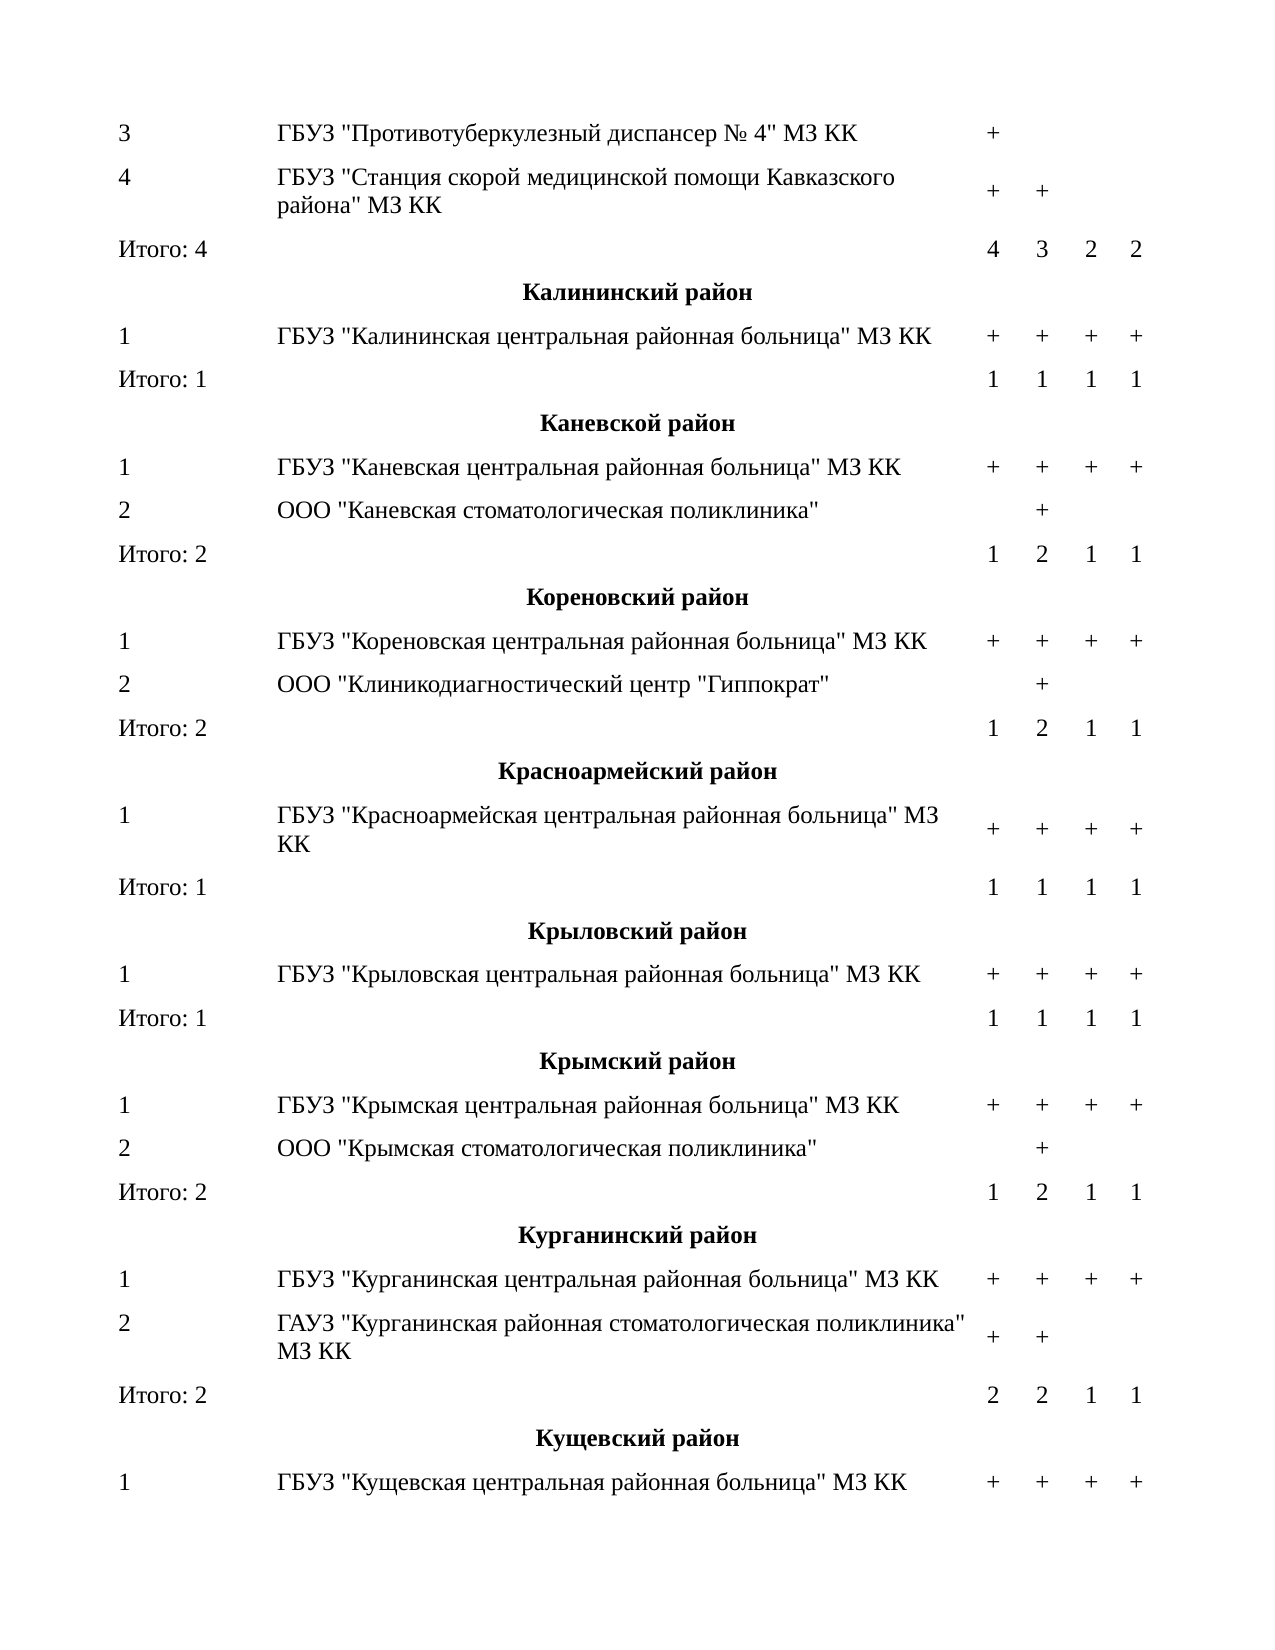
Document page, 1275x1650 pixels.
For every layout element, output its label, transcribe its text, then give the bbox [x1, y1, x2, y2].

table_cell 1 [1116, 365, 1157, 408]
table_cell Итого: 2 [118, 713, 969, 756]
table_cell + [1116, 1090, 1157, 1133]
table_cell + [1067, 800, 1116, 872]
table_cell ГБУЗ "Кущевская центральная районная больница" МЗ КК [277, 1467, 969, 1511]
table_cell Калининский район [118, 278, 1157, 321]
table_cell 1 [969, 365, 1018, 408]
table_cell Крыловский район [118, 916, 1157, 959]
table_cell + [969, 162, 1018, 234]
table_cell + [969, 1308, 1018, 1380]
table_cell 1 [969, 1177, 1018, 1221]
table_cell [969, 669, 1018, 713]
table_cell [1067, 495, 1116, 539]
table_cell 1 [1018, 1003, 1067, 1046]
table_cell [1116, 669, 1157, 713]
table_cell 1 [1067, 1003, 1116, 1046]
table_cell [969, 495, 1018, 539]
table_cell [1116, 495, 1157, 539]
table_cell ГБУЗ "Противотуберкулезный диспансер № 4" МЗ КК [277, 118, 969, 162]
table_cell 1 [118, 959, 277, 1003]
table_cell + [1116, 1467, 1157, 1511]
table_cell ГБУЗ "Крыловская центральная районная больница" МЗ КК [277, 959, 969, 1003]
table_cell + [1018, 452, 1067, 495]
table_cell 1 [1067, 1177, 1116, 1221]
table_cell [1067, 1308, 1116, 1380]
table_cell Итого: 1 [118, 872, 969, 916]
table_cell 1 [1116, 872, 1157, 916]
table_cell Итого: 2 [118, 539, 969, 582]
table_cell + [1018, 162, 1067, 234]
table_cell + [1116, 959, 1157, 1003]
table_cell + [1018, 800, 1067, 872]
table_cell ГАУЗ "Курганинская районная стоматологическая поликлиника" МЗ КК [277, 1308, 969, 1380]
table_cell + [1067, 1467, 1116, 1511]
table_cell 1 [1116, 713, 1157, 756]
table_cell + [1018, 1264, 1067, 1308]
table_cell 1 [969, 872, 1018, 916]
table_cell [969, 1134, 1018, 1177]
table_cell Каневской район [118, 408, 1157, 452]
table_cell 1 [969, 1003, 1018, 1046]
table_cell 2 [118, 669, 277, 713]
table_cell + [969, 321, 1018, 364]
table_cell [1018, 118, 1067, 162]
table_cell + [1067, 626, 1116, 669]
table_cell 3 [118, 118, 277, 162]
table_cell + [1018, 626, 1067, 669]
table_cell + [969, 1467, 1018, 1511]
table_cell 2 [1116, 234, 1157, 277]
table_cell + [1116, 1264, 1157, 1308]
table_cell + [969, 452, 1018, 495]
table_cell 4 [118, 162, 277, 234]
table_cell Красноармейский район [118, 756, 1157, 800]
table_cell [1067, 669, 1116, 713]
table_cell 1 [1018, 872, 1067, 916]
table_cell [1116, 1134, 1157, 1177]
table_cell 2 [1018, 1177, 1067, 1221]
table_cell + [1116, 321, 1157, 364]
table_cell [1116, 118, 1157, 162]
table_cell Итого: 1 [118, 1003, 969, 1046]
table_cell 2 [118, 495, 277, 539]
table_cell + [1018, 1090, 1067, 1133]
table_cell + [1067, 1090, 1116, 1133]
table_cell 1 [118, 321, 277, 364]
table_cell [1116, 162, 1157, 234]
table_cell 1 [1067, 713, 1116, 756]
table_cell + [1018, 1134, 1067, 1177]
table_cell Итого: 1 [118, 365, 969, 408]
table_cell + [1067, 1264, 1116, 1308]
table_cell 1 [969, 713, 1018, 756]
table_cell 2 [118, 1134, 277, 1177]
table_cell 1 [1067, 539, 1116, 582]
table_cell 1 [1116, 1003, 1157, 1046]
table_cell + [1018, 669, 1067, 713]
table_cell + [1018, 959, 1067, 1003]
table_cell 2 [1018, 539, 1067, 582]
table_cell Крымский район [118, 1046, 1157, 1090]
table_cell + [969, 959, 1018, 1003]
table_cell Итого: 2 [118, 1380, 969, 1423]
table_cell 1 [1067, 365, 1116, 408]
table_cell 2 [118, 1308, 277, 1380]
table_cell 2 [969, 1380, 1018, 1423]
table_cell 2 [1018, 1380, 1067, 1423]
table_cell + [1067, 321, 1116, 364]
table_cell + [1018, 495, 1067, 539]
table_cell Курганинский район [118, 1221, 1157, 1264]
table_cell [1067, 118, 1116, 162]
table_cell 1 [118, 452, 277, 495]
table_cell Итого: 2 [118, 1177, 969, 1221]
table_cell + [969, 626, 1018, 669]
table_cell ГБУЗ "Калининская центральная районная больница" МЗ КК [277, 321, 969, 364]
table_cell ГБУЗ "Курганинская центральная районная больница" МЗ КК [277, 1264, 969, 1308]
table_cell + [1067, 959, 1116, 1003]
table_cell + [969, 1090, 1018, 1133]
table_cell [1116, 1308, 1157, 1380]
table_cell + [1018, 1308, 1067, 1380]
table_cell 1 [118, 626, 277, 669]
table_cell 1 [1116, 1177, 1157, 1221]
table_cell 3 [1018, 234, 1067, 277]
table_cell 1 [118, 1467, 277, 1511]
table_cell ГБУЗ "Крымская центральная районная больница" МЗ КК [277, 1090, 969, 1133]
table_cell + [969, 118, 1018, 162]
table_cell 1 [1067, 872, 1116, 916]
table_cell 1 [1067, 1380, 1116, 1423]
table_cell + [969, 1264, 1018, 1308]
table_cell + [1116, 800, 1157, 872]
table_cell ООО "Клиникодиагностический центр "Гиппократ" [277, 669, 969, 713]
table_cell 1 [118, 1264, 277, 1308]
table_cell 1 [1116, 539, 1157, 582]
table_cell + [1116, 626, 1157, 669]
table_cell 1 [118, 800, 277, 872]
table_cell ООО "Крымская стоматологическая поликлиника" [277, 1134, 969, 1177]
table_cell ГБУЗ "Красноармейская центральная районная больница" МЗ КК [277, 800, 969, 872]
table_cell ГБУЗ "Кореновская центральная районная больница" МЗ КК [277, 626, 969, 669]
table_cell 1 [118, 1090, 277, 1133]
table_cell + [1018, 1467, 1067, 1511]
table_cell ГБУЗ "Станция скорой медицинской помощи Кавказского района" МЗ КК [277, 162, 969, 234]
table_cell 1 [969, 539, 1018, 582]
table_cell 1 [1018, 365, 1067, 408]
table_cell + [969, 800, 1018, 872]
table_cell [1067, 1134, 1116, 1177]
table_cell [1067, 162, 1116, 234]
table_cell Кущевский район [118, 1424, 1157, 1467]
table_cell 2 [1067, 234, 1116, 277]
table_cell 4 [969, 234, 1018, 277]
table_cell + [1067, 452, 1116, 495]
table_cell 1 [1116, 1380, 1157, 1423]
table_cell Кореновский район [118, 582, 1157, 626]
table_cell + [1018, 321, 1067, 364]
table_cell + [1116, 452, 1157, 495]
table_cell 2 [1018, 713, 1067, 756]
table_cell ООО "Каневская стоматологическая поликлиника" [277, 495, 969, 539]
table_cell ГБУЗ "Каневская центральная районная больница" МЗ КК [277, 452, 969, 495]
table_cell Итого: 4 [118, 234, 969, 277]
